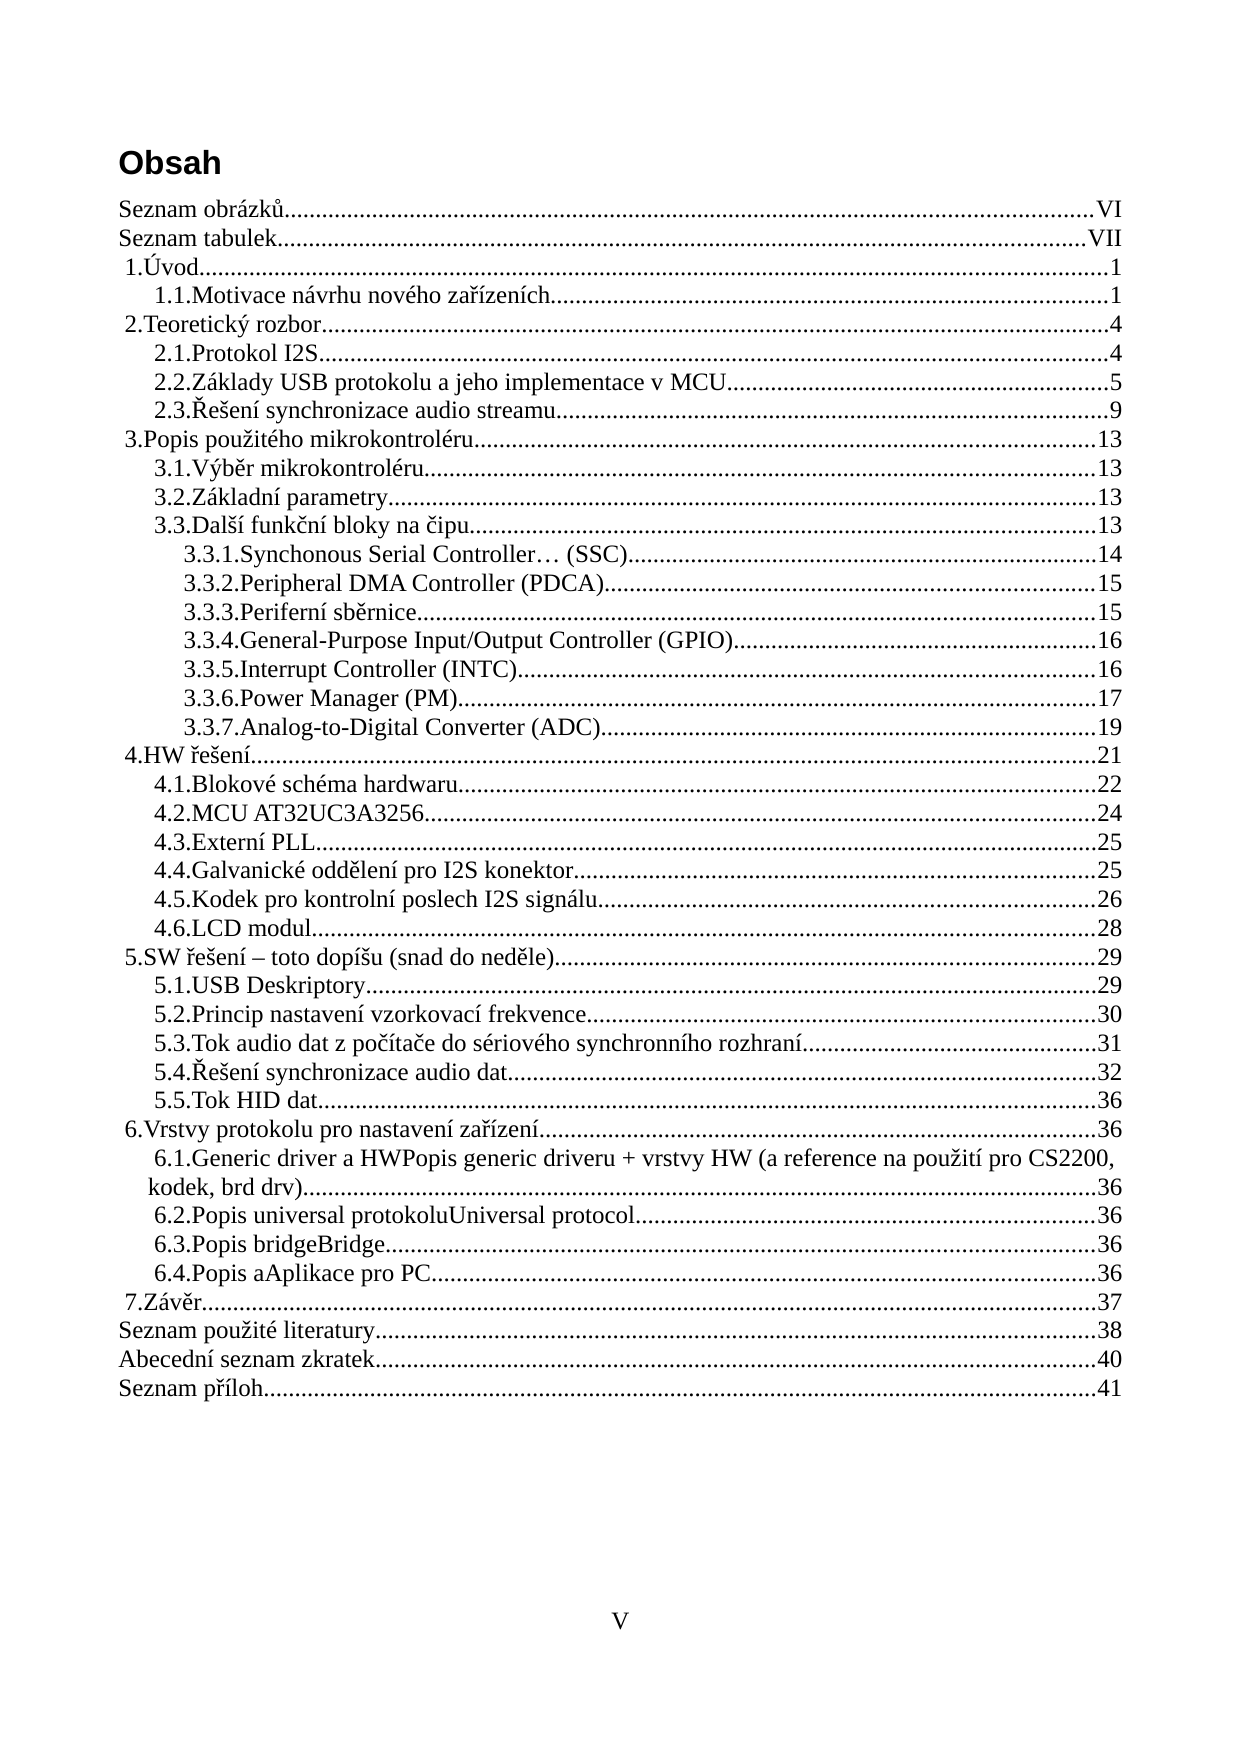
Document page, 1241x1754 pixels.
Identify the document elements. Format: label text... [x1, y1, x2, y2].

text 2.Teoretický rozbor 4 [118, 309, 1122, 338]
text 6.1.Generic driver a HWPopis generic driveru + vrstvy HW (a reference na použití pro CS2200, kodek, brd drv) 36 [148, 1143, 1122, 1200]
text 3.3.6.Power Manager (PM) 17 [177, 683, 1122, 712]
text 6.3.Popis bridgeBridge 36 [148, 1229, 1122, 1258]
text 7.Závěr 37 [118, 1287, 1122, 1315]
text 6.2.Popis universal protokoluUniversal protocol 36 [148, 1200, 1122, 1229]
text 4.3.Externí PLL 25 [148, 827, 1122, 855]
text 1.Úvod 1 [118, 252, 1122, 280]
subtitle Obsah [118, 143, 1122, 182]
text 5.1.USB Deskriptory 29 [148, 970, 1122, 999]
text 6.4.Popis aAplikace pro PC 36 [148, 1258, 1122, 1287]
text Seznam obrázků VI [118, 194, 1122, 223]
text 3.3.3.Periferní sběrnice 15 [177, 597, 1122, 625]
text 5.5.Tok HID dat 36 [148, 1085, 1122, 1114]
text 4.1.Blokové schéma hardwaru 22 [148, 769, 1122, 798]
text 3.3.7.Analog-to-Digital Converter (ADC) 19 [177, 712, 1122, 740]
text 2.3.Řešení synchronizace audio streamu 9 [148, 395, 1122, 424]
text 4.2.MCU AT32UC3A3256 24 [148, 798, 1122, 827]
text Seznam příloh 41 [118, 1373, 1122, 1402]
text 4.5.Kodek pro kontrolní poslech I2S signálu 26 [148, 884, 1122, 913]
text 5.2.Princip nastavení vzorkovací frekvence 30 [148, 999, 1122, 1028]
text 2.2.Základy USB protokolu a jeho implementace v MCU 5 [148, 367, 1122, 395]
text 4.HW řešení 21 [118, 740, 1122, 769]
text 3.3.4.General-Purpose Input/Output Controller (GPIO) 16 [177, 625, 1122, 654]
text 3.3.2.Peripheral DMA Controller (PDCA) 15 [177, 568, 1122, 597]
text Abecední seznam zkratek 40 [118, 1344, 1122, 1373]
text Seznam použité literatury 38 [118, 1315, 1122, 1344]
text 1.1.Motivace návrhu nového zařízeních 1 [148, 280, 1122, 309]
text 6.Vrstvy protokolu pro nastavení zařízení 36 [118, 1114, 1122, 1143]
text 5.4.Řešení synchronizace audio dat 32 [148, 1057, 1122, 1085]
text 3.2.Základní parametry 13 [148, 482, 1122, 510]
text 3.3.1.Synchonous Serial Controller… (SSC) 14 [177, 539, 1122, 568]
text 3.Popis použitého mikrokontroléru 13 [118, 424, 1122, 453]
text 3.3.Další funkční bloky na čipu 13 [148, 510, 1122, 539]
text 4.6.LCD modul 28 [148, 913, 1122, 942]
text 2.1.Protokol I2S 4 [148, 338, 1122, 367]
text 5.3.Tok audio dat z počítače do sériového synchronního rozhraní 31 [148, 1028, 1122, 1057]
text 5.SW řešení – toto dopíšu (snad do neděle) 29 [118, 942, 1122, 970]
text 3.1.Výběr mikrokontroléru 13 [148, 453, 1122, 482]
text 3.3.5.Interrupt Controller (INTC) 16 [177, 654, 1122, 683]
text Seznam tabulek VII [118, 223, 1122, 252]
text 4.4.Galvanické oddělení pro I2S konektor 25 [148, 855, 1122, 884]
